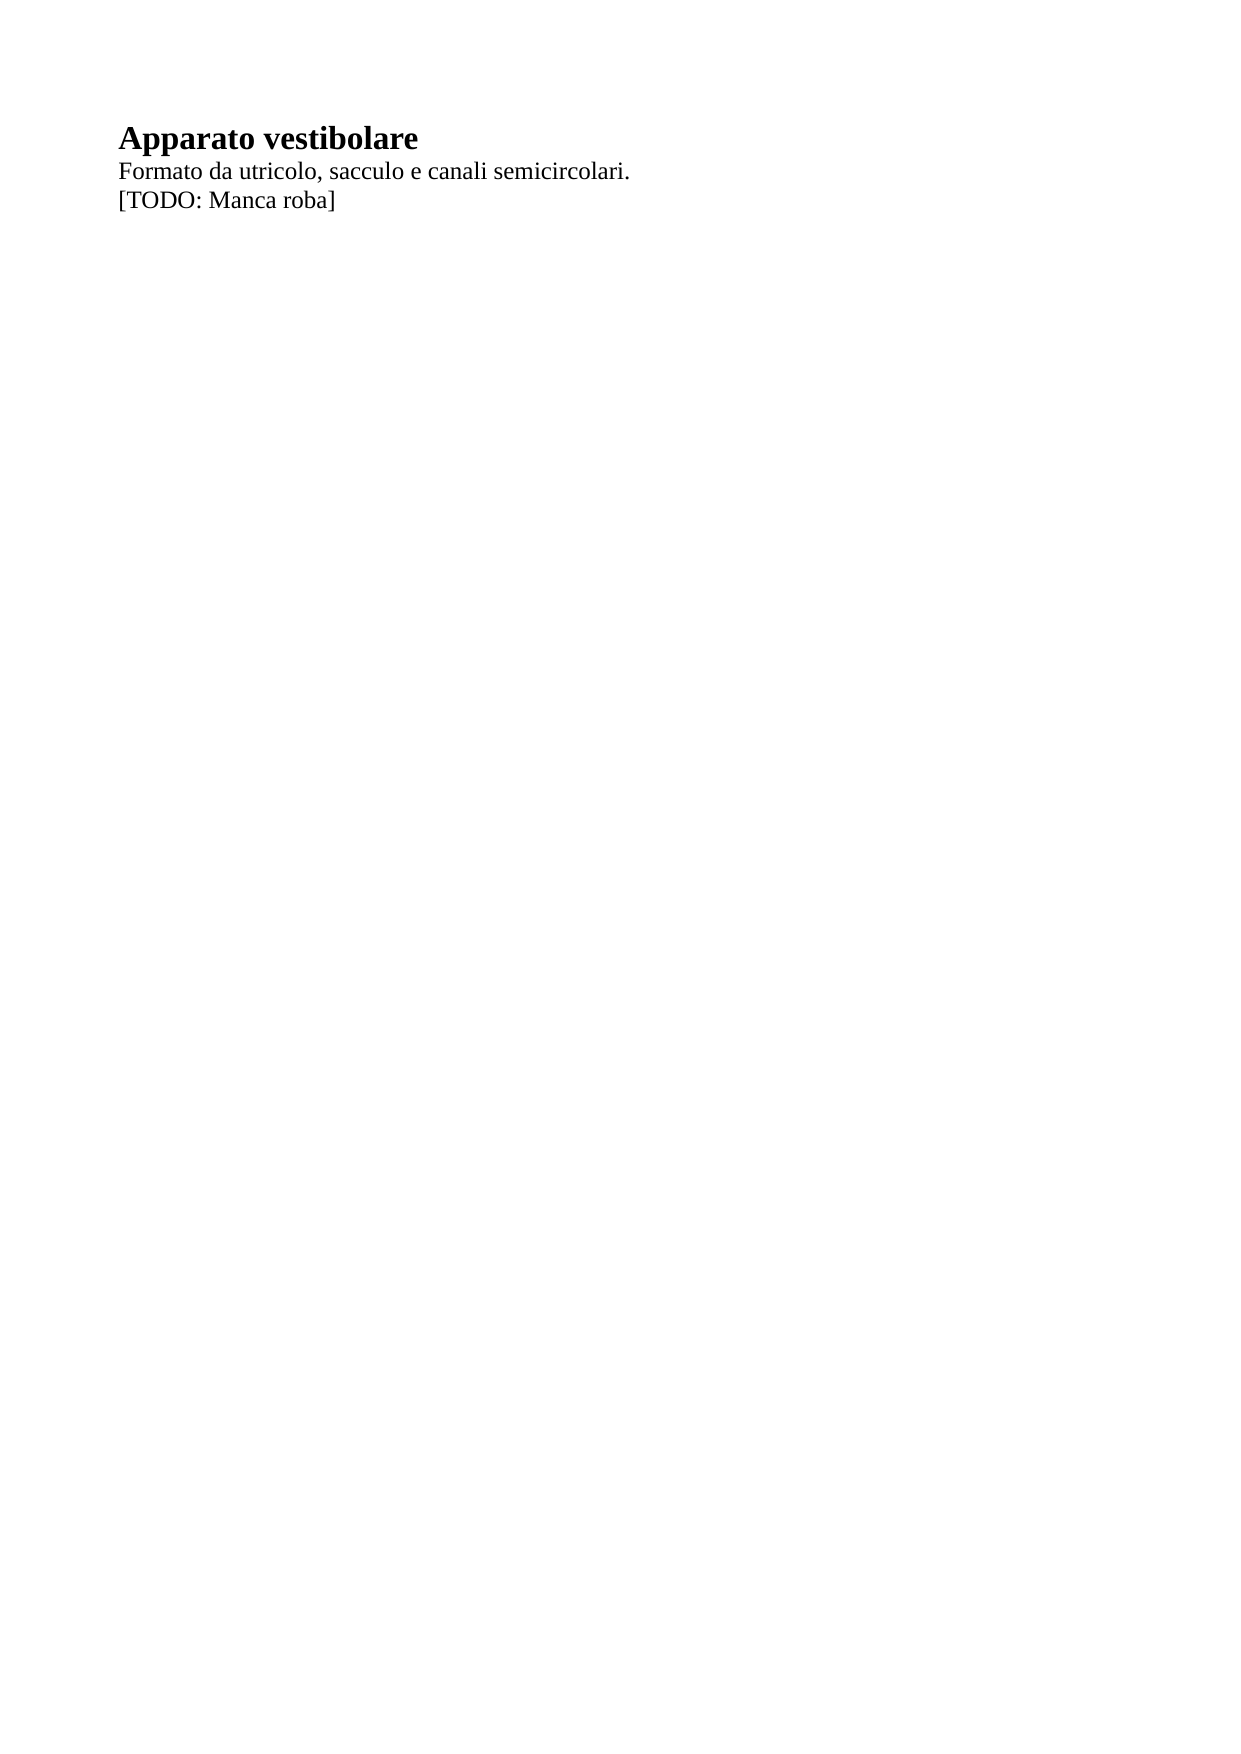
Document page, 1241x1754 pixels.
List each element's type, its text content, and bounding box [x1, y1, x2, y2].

text Apparato vestibolare [118, 118, 1122, 156]
text Formato da utricolo, sacculo e canali semicircolari. [118, 156, 1122, 185]
text [TODO: Manca roba] [118, 185, 1122, 214]
